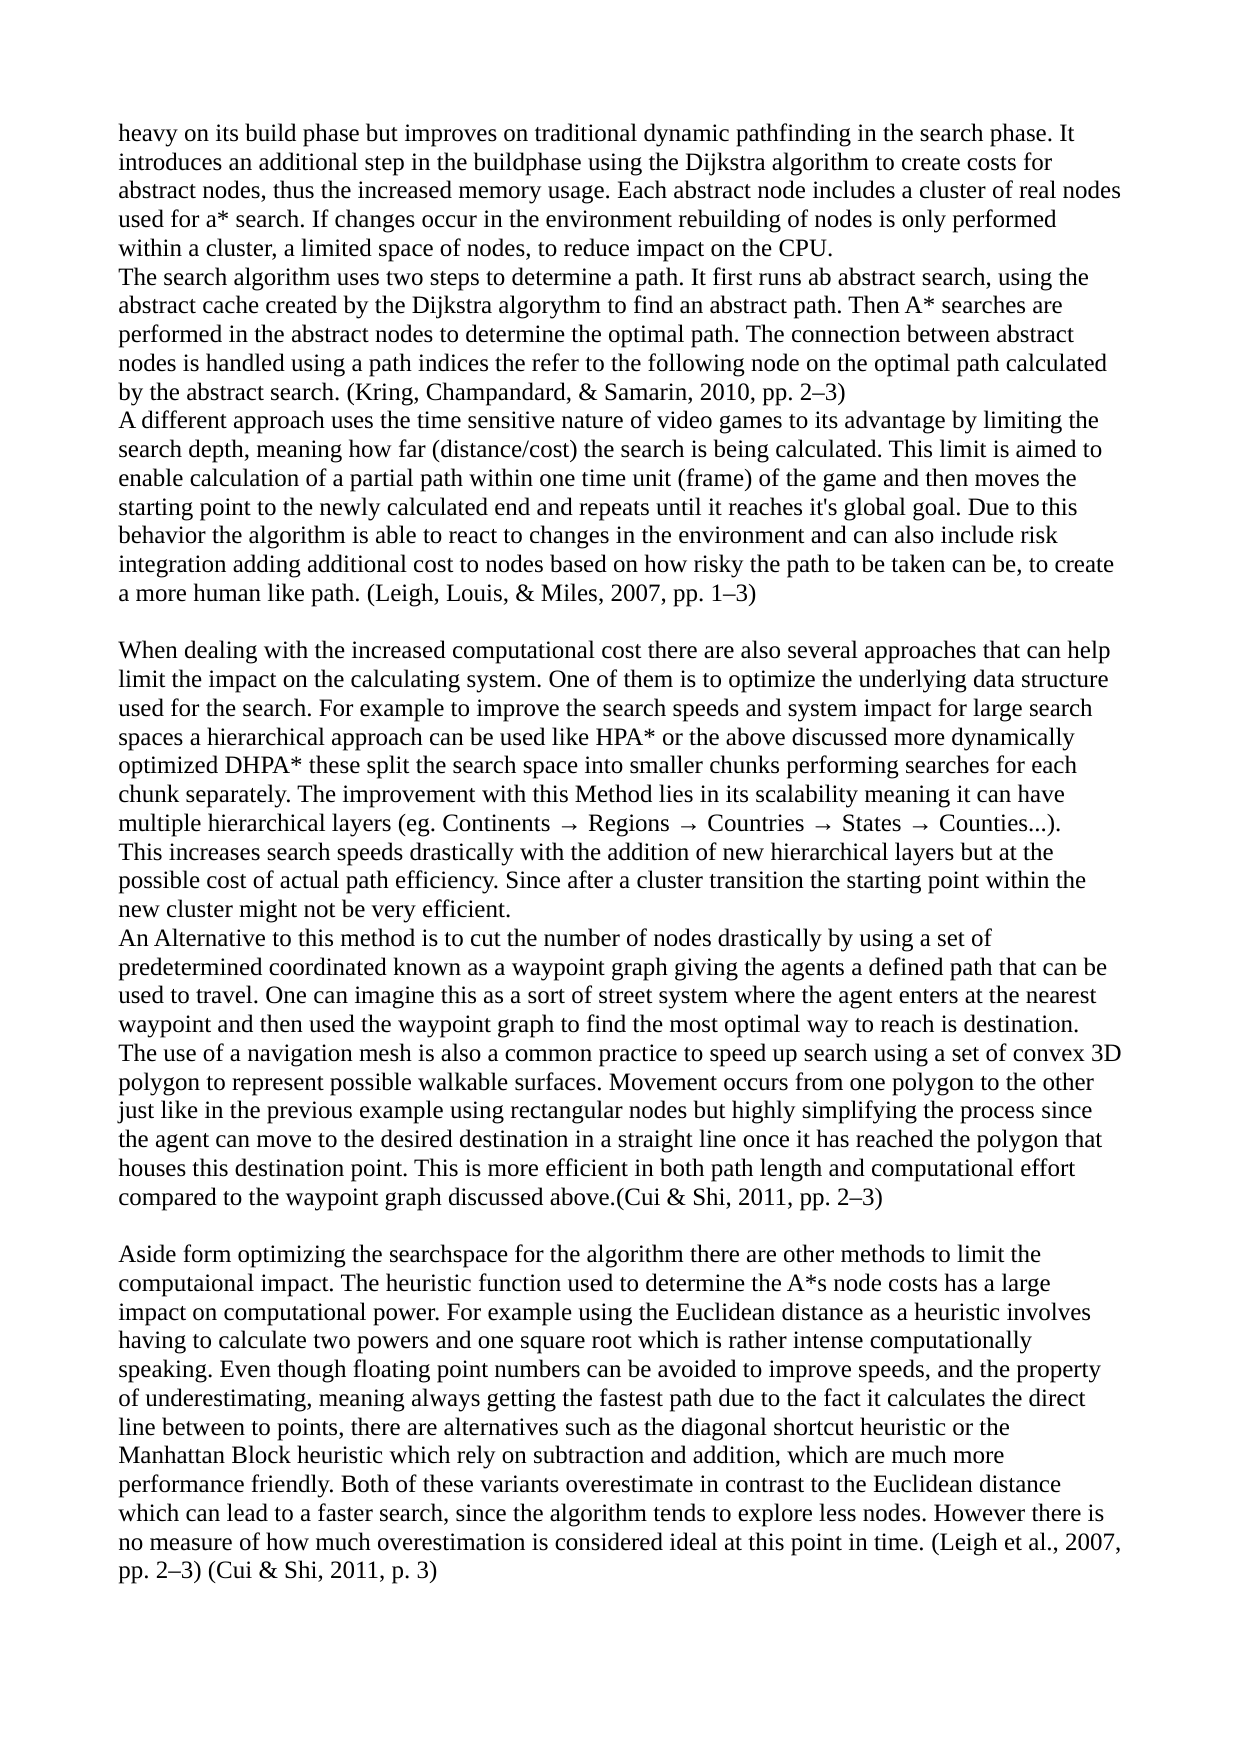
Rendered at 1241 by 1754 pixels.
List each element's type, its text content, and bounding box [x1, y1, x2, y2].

text The use of a navigation mesh is also a common practice to speed up search using a set of convex 3D polygon to represent possible walkable surfaces. Movement occurs from one polygon to the other just like in the previous example using rectangular nodes but highly simplifying the process since the agent can move to the desired destination in a straight line once it has reached the polygon that houses this destination point. This is more efficient in both path length and computational effort compared to the waypoint graph discussed above.(Cui & Shi, 2011, pp. 2–3) [118, 1038, 1122, 1211]
text A different approach uses the time sensitive nature of video games to its advantage by limiting the search depth, meaning how far (distance/cost) the search is being calculated. This limit is aimed to enable calculation of a partial path within one time unit (frame) of the game and then moves the starting point to the newly calculated end and repeats until it reaches it's global goal. Due to this behavior the algorithm is able to react to changes in the environment and can also include risk integration adding additional cost to nodes based on how risky the path to be taken can be, to create a more human like path. (Leigh, Louis, & Miles, 2007, pp. 1–3) [118, 406, 1122, 607]
text When dealing with the increased computational cost there are also several approaches that can help limit the impact on the calculating system. One of them is to optimize the underlying data structure used for the search. For example to improve the search speeds and system impact for large search spaces a hierarchical approach can be used like HPA* or the above discussed more dynamically optimized DHPA* these split the search space into smaller chunks performing searches for each chunk separately. The improvement with this Method lies in its scalability meaning it can have multiple hierarchical layers (eg. Continents → Regions → Countries → States → Counties...). [118, 636, 1122, 837]
text Aside form optimizing the searchspace for the algorithm there are other methods to limit the computaional impact. The heuristic function used to determine the A*s node costs has a large impact on computational power. For example using the Euclidean distance as a heuristic involves having to calculate two powers and one square root which is rather intense computationally speaking. Even though floating point numbers can be avoided to improve speeds, and the property of underestimating, meaning always getting the fastest path due to the fact it calculates the direct line between to points, there are alternatives such as the diagonal shortcut heuristic or the Manhattan Block heuristic which rely on subtraction and addition, which are much more performance friendly. Both of these variants overestimate in contrast to the Euclidean distance which can lead to a faster search, since the algorithm tends to explore less nodes. However there is no measure of how much overestimation is considered ideal at this point in time. (Leigh et al., 2007, pp. 2–3) (Cui & Shi, 2011, p. 3) [118, 1239, 1122, 1584]
text heavy on its build phase but improves on traditional dynamic pathfinding in the search phase. It introduces an additional step in the buildphase using the Dijkstra algorithm to create costs for abstract nodes, thus the increased memory usage. Each abstract node includes a cluster of real nodes used for a* search. If changes occur in the environment rebuilding of nodes is only performed within a cluster, a limited space of nodes, to reduce impact on the CPU. [118, 118, 1122, 262]
text This increases search speeds drastically with the addition of new hierarchical layers but at the possible cost of actual path efficiency. Since after a cluster transition the starting point within the new cluster might not be very efficient. [118, 837, 1122, 923]
text An Alternative to this method is to cut the number of nodes drastically by using a set of predetermined coordinated known as a waypoint graph giving the agents a defined path that can be used to travel. One can imagine this as a sort of street system where the agent enters at the nearest waypoint and then used the waypoint graph to find the most optimal way to reach is destination. [118, 923, 1122, 1038]
text The search algorithm uses two steps to determine a path. It first runs ab abstract search, using the abstract cache created by the Dijkstra algorythm to find an abstract path. Then A* searches are performed in the abstract nodes to determine the optimal path. The connection between abstract nodes is handled using a path indices the refer to the following node on the optimal path calculated by the abstract search. (Kring, Champandard, & Samarin, 2010, pp. 2–3) [118, 262, 1122, 406]
